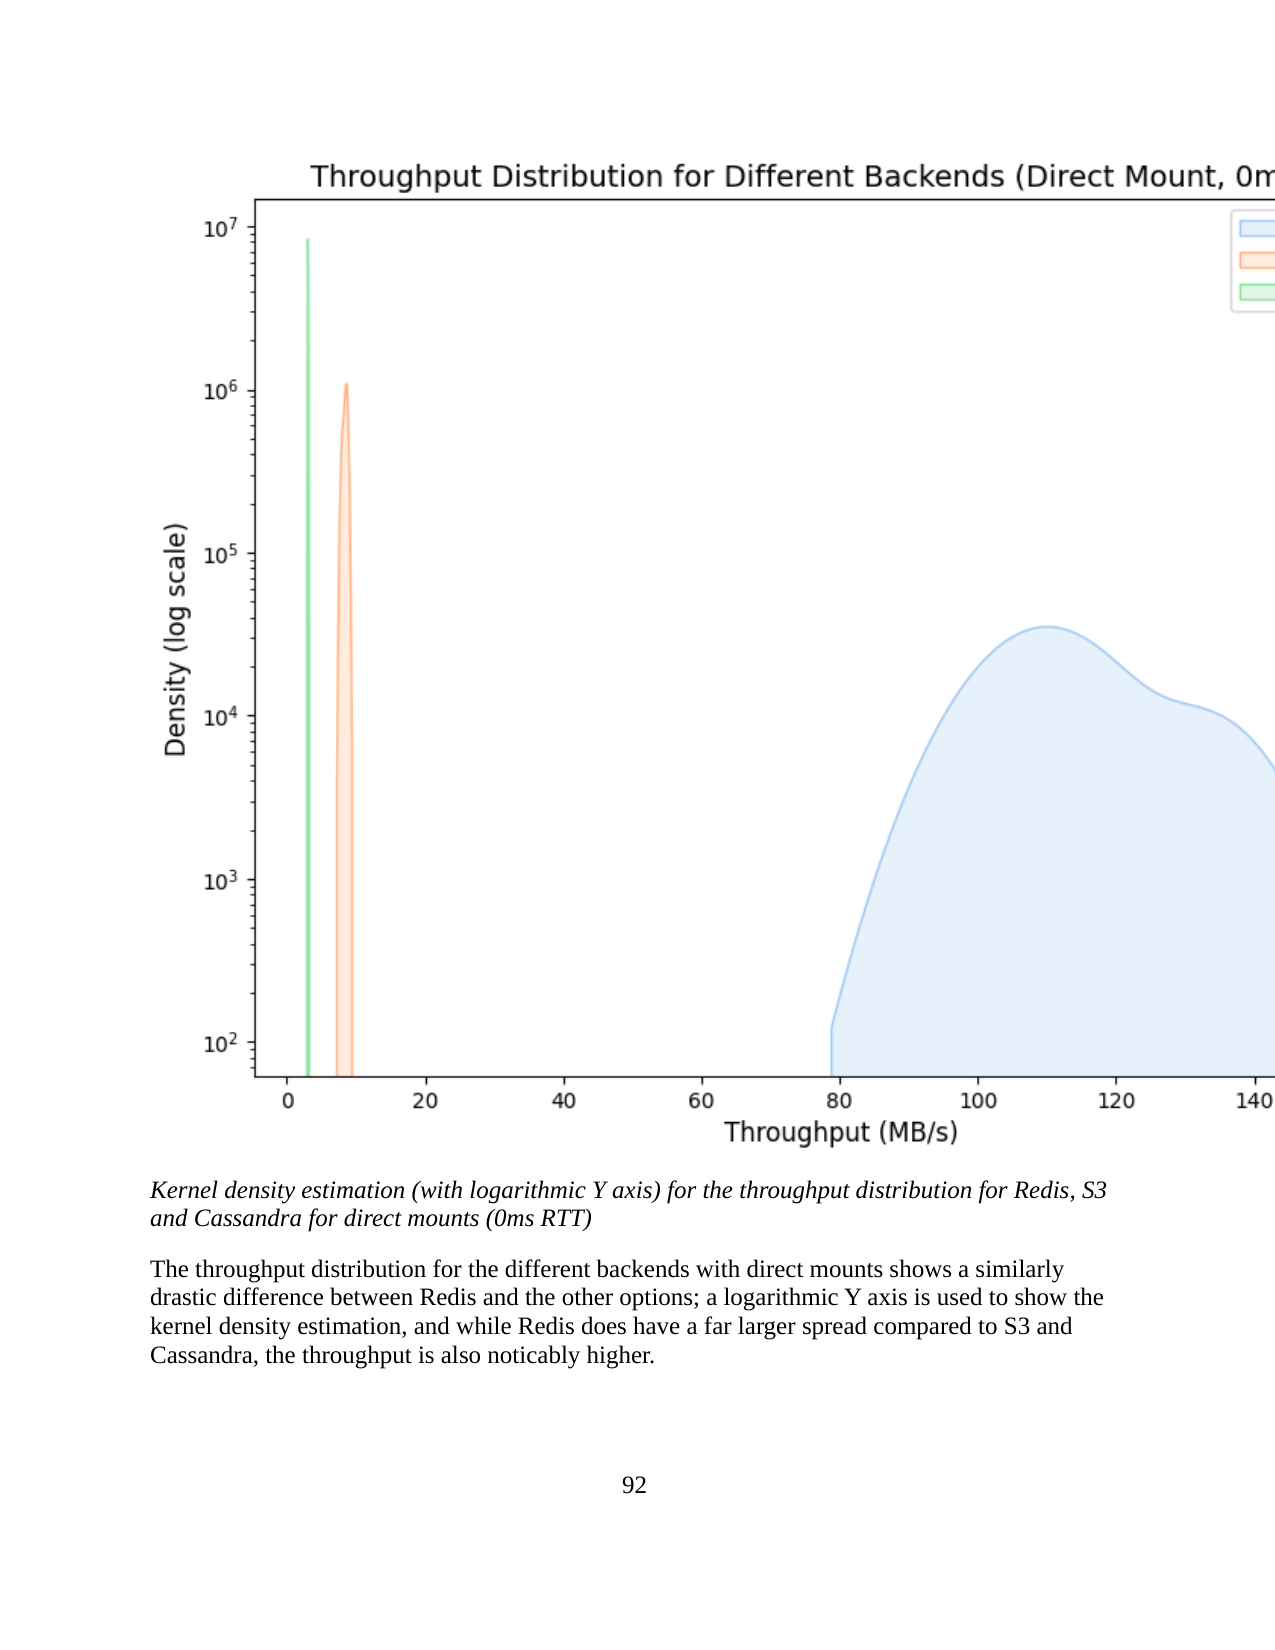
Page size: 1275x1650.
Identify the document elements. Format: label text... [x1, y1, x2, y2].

text Kernel density estimation (with logarithmic Y axis) for the throughput distribution for Redis, S3 and Cassandra for direct mounts (0ms RTT) [150, 1175, 1125, 1232]
text The throughput distribution for the different backends with direct mounts shows a similarly drastic difference between Redis and the other options; a logarithmic Y axis is used to show the kernel density estimation, and while Redis does have a far larger spread compared to S3 and Cassandra, the throughput is also noticably higher. [150, 1254, 1125, 1369]
picture [150, 150, 1275, 1163]
